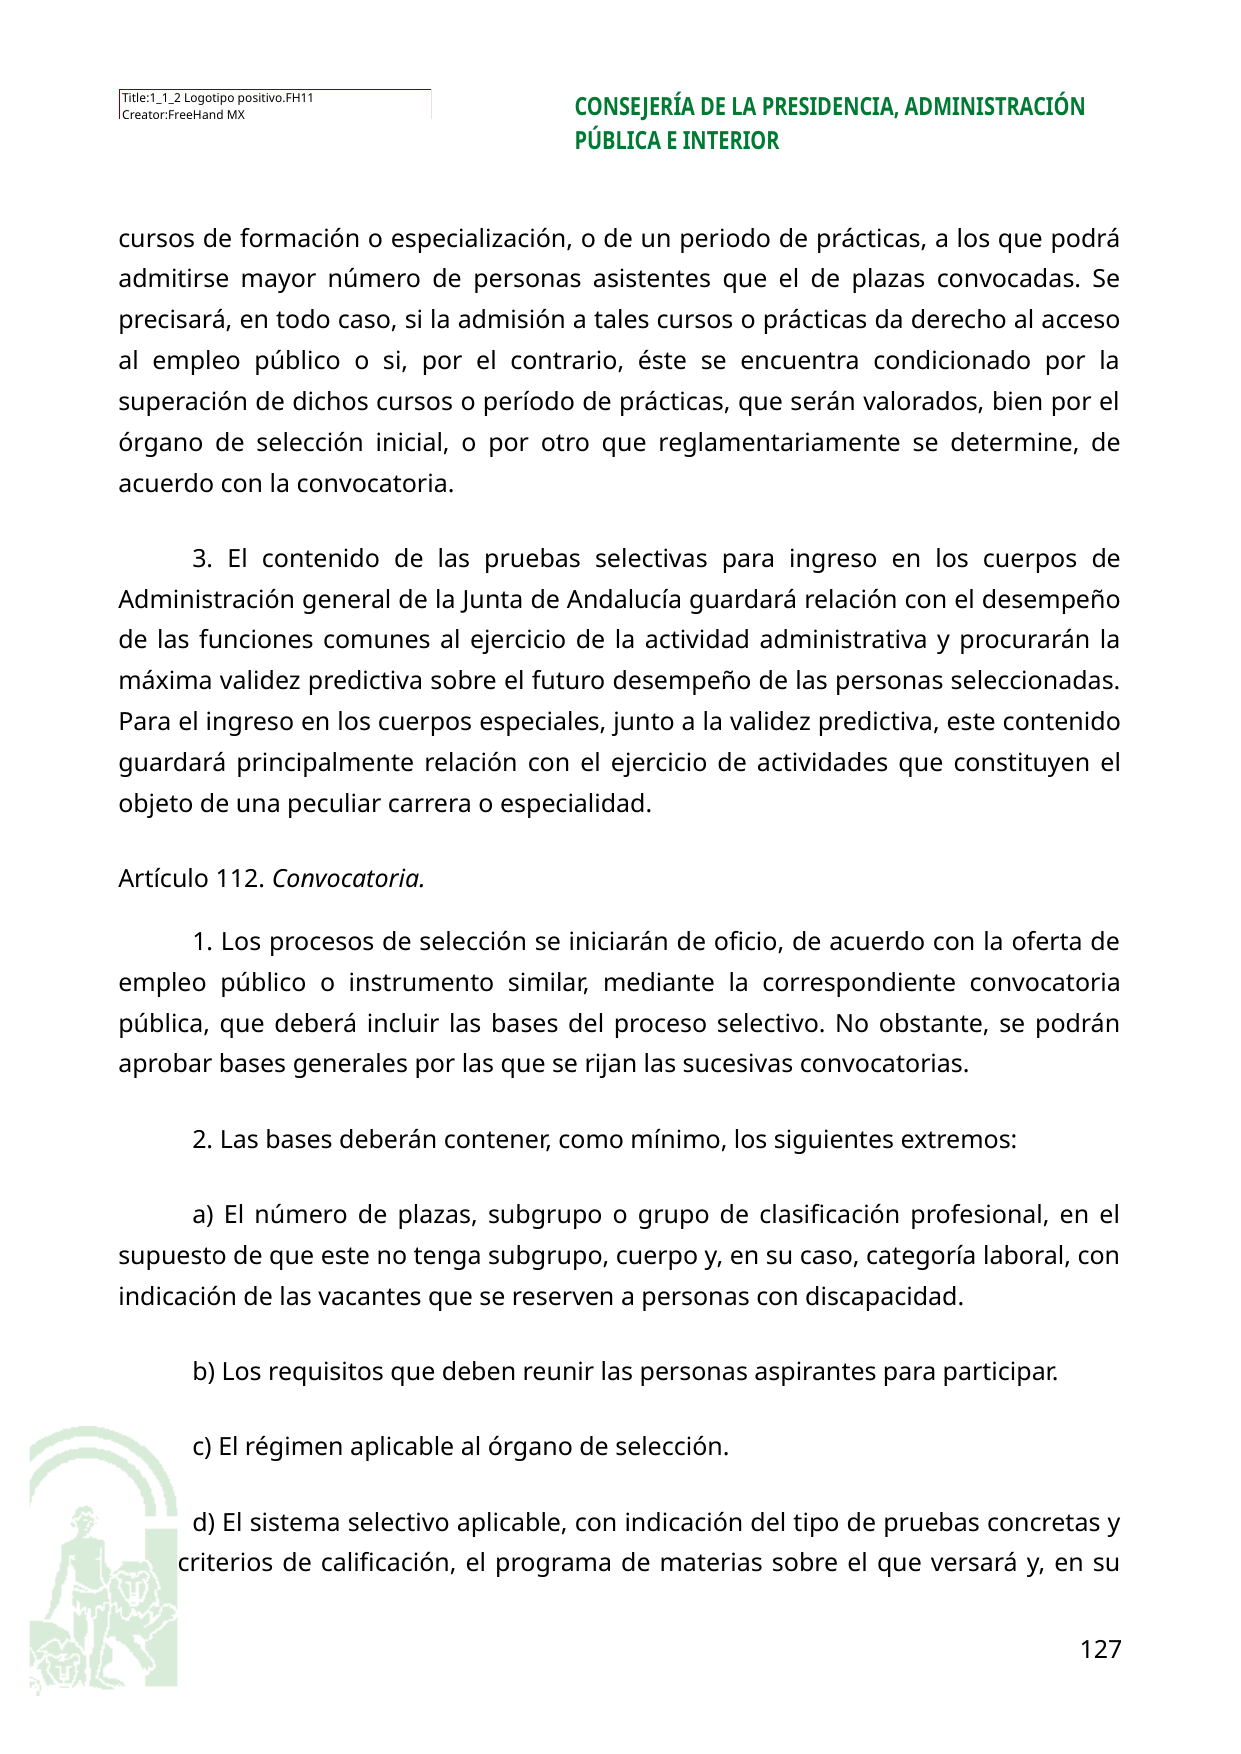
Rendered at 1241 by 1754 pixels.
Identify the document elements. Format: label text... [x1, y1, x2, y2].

text cursos de formación o especialización, o de un periodo de prácticas, a los que podrá admitirse mayor número de personas asistentes que el de plazas convocadas. Se precisará, en todo caso, si la admisión a tales cursos o prácticas da derecho al acceso al empleo público o si, por el contrario, éste se encuentra condicionado por la superación de dichos cursos o período de prácticas, que serán valorados, bien por el órgano de selección inicial, o por otro que reglamentariamente se determine, de acuerdo con la convocatoria. [118, 220, 1122, 499]
text 2. Las bases deberán contener, como mínimo, los siguientes extremos: [118, 1121, 1122, 1156]
text Artículo 112. Convocatoria. [118, 861, 1122, 895]
text 3. El contenido de las pruebas selectivas para ingreso en los cuerpos de Administración general de la Junta de Andalucía guardará relación con el desempeño de las funciones comunes al ejercicio de la actividad administrativa y procurarán la máxima validez predictiva sobre el futuro desempeño de las personas seleccionadas. Para el ingreso en los cuerpos especiales, junto a la validez predictiva, este contenido guardará principalmente relación con el ejercicio de actividades que constituyen el objeto de una peculiar carrera o especialidad. [118, 541, 1122, 819]
text c) El régimen aplicable al órgano de selección. [178, 1429, 1122, 1463]
text d) El sistema selectivo aplicable, con indicación del tipo de pruebas concretas y criterios de calificación, el programa de materias sobre el que versará y, en su [178, 1504, 1122, 1579]
picture [29, 1426, 178, 1696]
text 1. Los procesos de selección se iniciarán de oficio, de acuerdo con la oferta de empleo público o instrumento similar, mediante la correspondiente convocatoria pública, que deberá incluir las bases del proceso selectivo. No obstante, se podrán aprobar bases generales por las que se rijan las sucesivas convocatorias. [118, 924, 1122, 1080]
text a) El número de plazas, subgrupo o grupo de clasificación profesional, en el supuesto de que este no tenga subgrupo, cuerpo y, en su caso, categoría laboral, con indicación de las vacantes que se reserven a personas con discapacidad. [118, 1197, 1122, 1312]
text b) Los requisitos que deben reunir las personas aspirantes para participar. [118, 1354, 1122, 1388]
